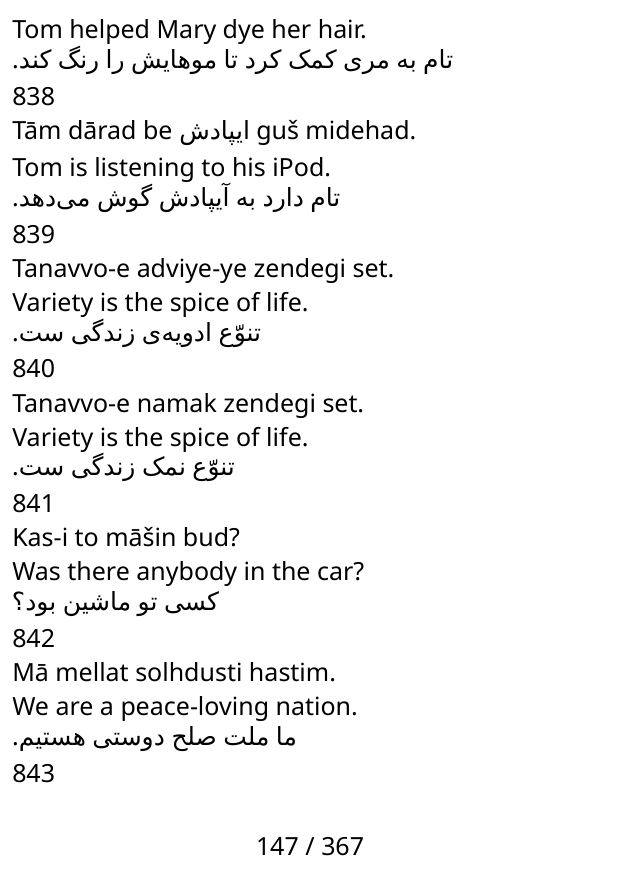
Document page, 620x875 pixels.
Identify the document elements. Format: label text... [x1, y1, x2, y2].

text We are a peace-loving nation. [12, 689, 607, 723]
text تنوّع ادویه‌ی زندگی ست. [12, 318, 607, 351]
text 839 [12, 216, 607, 250]
text Variety is the spice of life. [12, 419, 607, 453]
text Tom helped Mary dye her hair. [12, 12, 607, 46]
text Tom is listening to his iPod. [12, 150, 607, 184]
text Mā mellat solhdusti hastim. [12, 655, 607, 689]
text Tanavvo-e adviye‌-ye zendegi set. [12, 250, 607, 284]
text 843 [12, 756, 607, 789]
text Kas-i to māšin bud? [12, 520, 607, 554]
text Was there anybody in the car? [12, 554, 607, 588]
text 842 [12, 621, 607, 655]
text 841 [12, 486, 607, 520]
text تام به مری کمک کرد تا موهایش را رنگ کند. [12, 46, 607, 79]
text Variety is the spice of life. [12, 284, 607, 318]
text 840 [12, 351, 607, 385]
text ما ملت صلح دوستی هستیم. [12, 723, 607, 756]
text تنوّع نمک زندگی ست. [12, 453, 607, 486]
text Tām dārad be ایپادش guš mi‌dehad. [12, 113, 607, 150]
text 838 [12, 79, 607, 113]
text Tanavvo-e namak zendegi set. [12, 385, 607, 419]
text کسی تو ماشین بود؟ [12, 588, 607, 621]
text تام دارد به آیپادش گوش می‌دهد. [12, 184, 607, 216]
